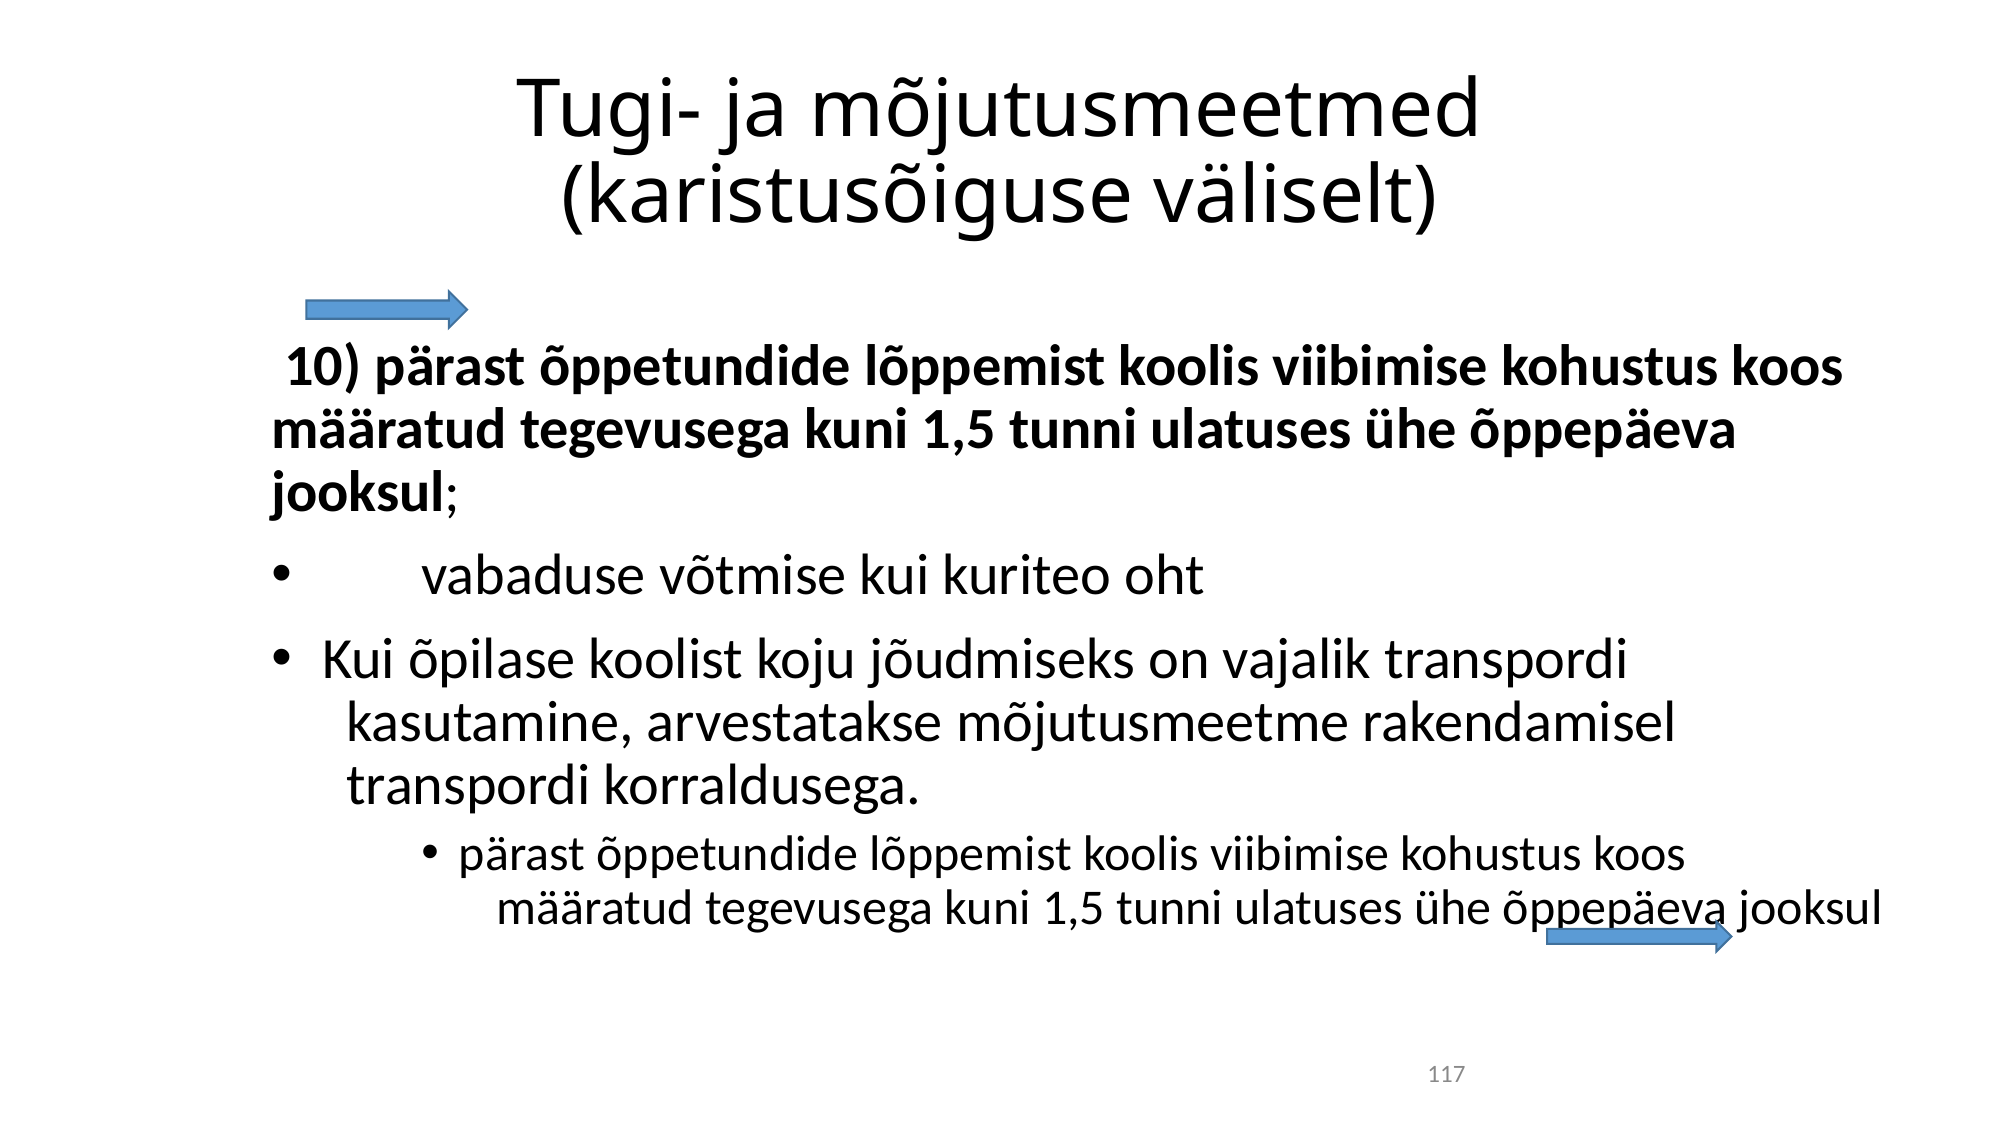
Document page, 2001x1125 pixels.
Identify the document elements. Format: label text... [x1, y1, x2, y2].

text_box [1547, 921, 1732, 952]
list 10) pärast õppetundide lõppemist koolis viibimise kohustus koos määratud tegevusega kuni 1,5 tunni ulatuses ühe õppepäeva jooksul; vabaduse võtmise kui kuriteo oht Kui õpilase koolist koju jõudmiseks on vajalik transpordi kasutamine, arvestatakse mõjutusmeetme rakendamisel transpordi korraldusega. pärast õppetundide lõppemist koolis viibimise kohustus koos määratud tegevusega kuni 1,5 tunni ulatuses ühe õppepäeva jooksul [256, 327, 1900, 951]
title Tugi- ja mõjutusmeetmed (karistusõiguse väliselt) [137, 59, 1863, 248]
text_box 135 [1412, 1042, 1863, 1103]
text_box [306, 291, 468, 328]
